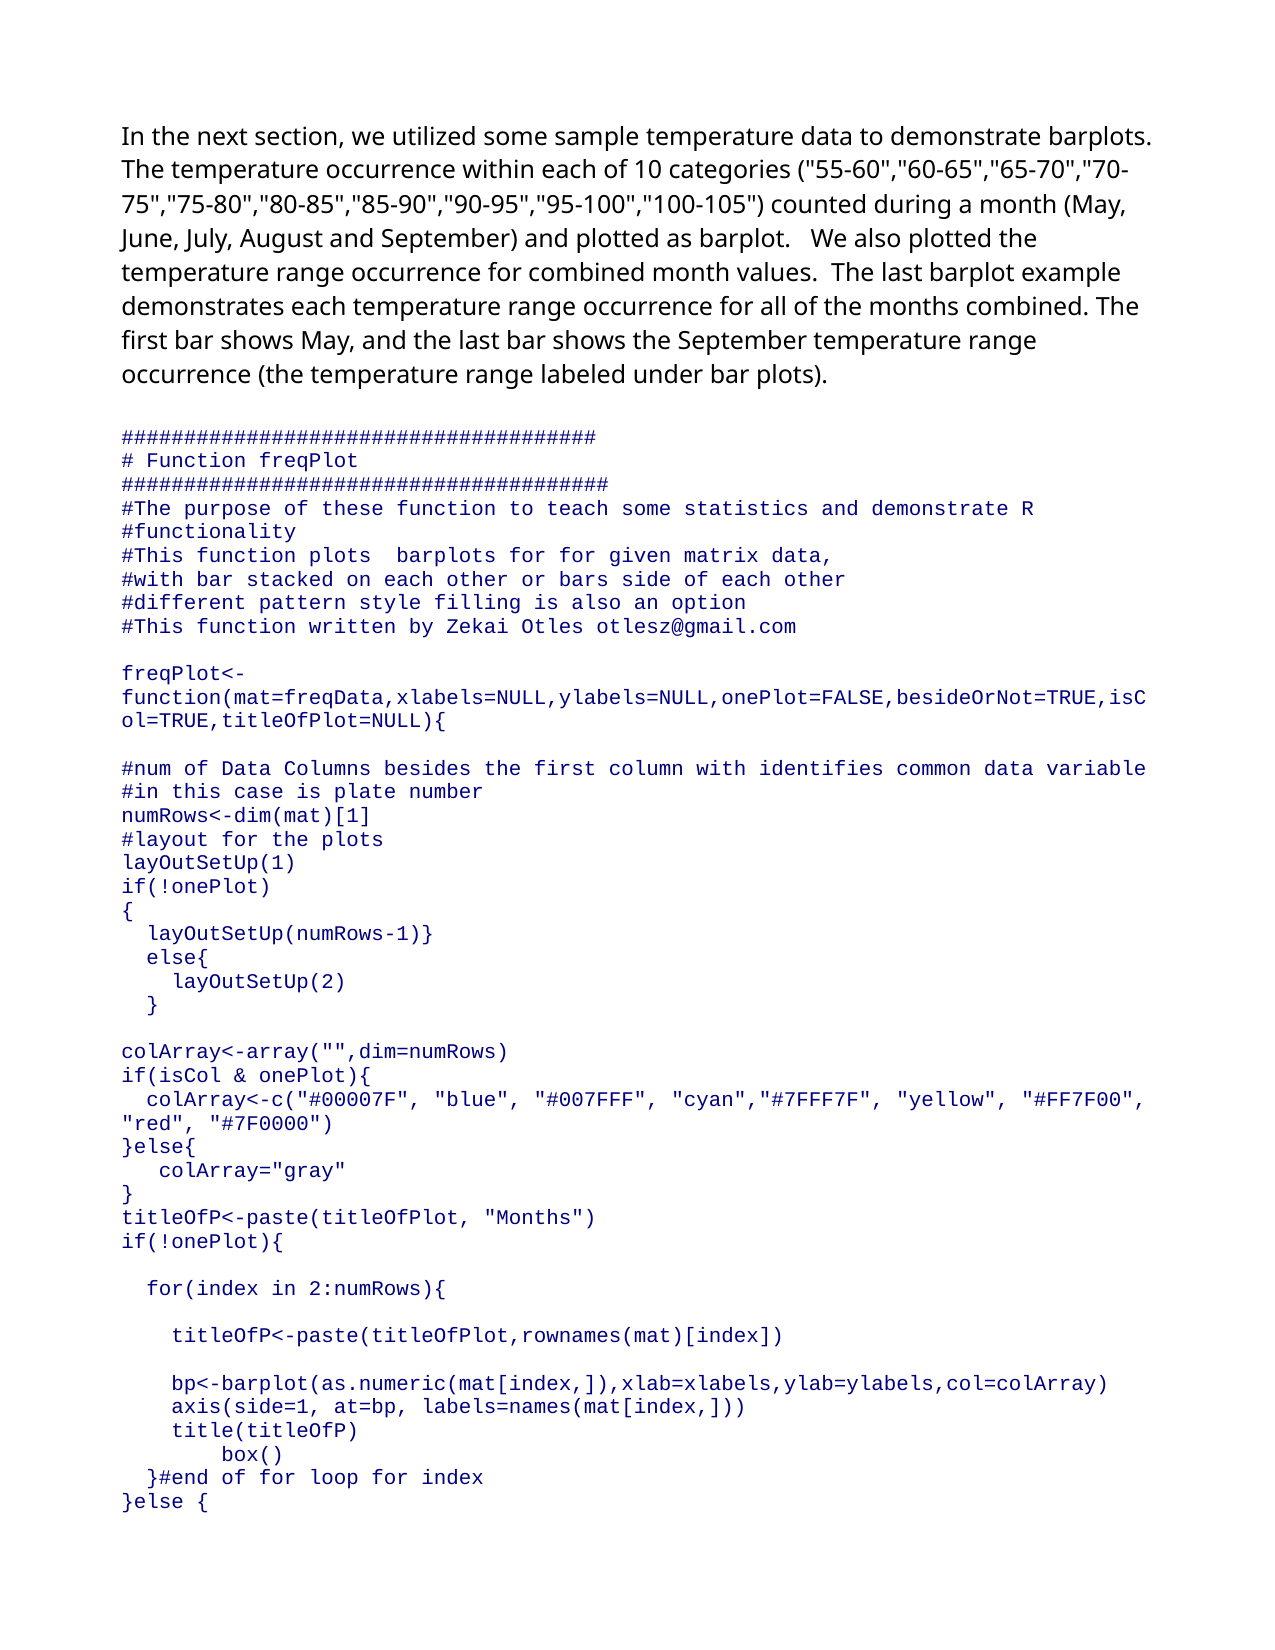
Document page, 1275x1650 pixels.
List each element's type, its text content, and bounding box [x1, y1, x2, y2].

text #num of Data Columns besides the first column with identifies common data variable [121, 758, 1158, 781]
text #functionality [121, 521, 1158, 545]
text }else { [121, 1491, 1158, 1514]
text #with bar stacked on each other or bars side of each other [121, 569, 1158, 592]
text titleOfP<-paste(titleOfPlot,rownames(mat)[index]) [121, 1325, 1158, 1349]
text freqPlot<-function(mat=freqData,xlabels=NULL,ylabels=NULL,onePlot=FALSE,besideOrNot=TRUE,isCol=TRUE,titleOfPlot=NULL){ [121, 663, 1158, 734]
text bp<-barplot(as.numeric(mat[index,]),xlab=xlabels,ylab=ylabels,col=colArray) [121, 1373, 1158, 1396]
text In the next section, we utilized some sample temperature data to demonstrate barplots. The temperature occurrence within each of 10 categories ("55-60","60-65","65-70","70-75","75-80","80-85","85-90","90-95","95-100","100-105") counted during a month (May, June, July, August and September) and plotted as barplot. We also plotted the temperature range occurrence for combined month values. The last barplot example demonstrates each temperature range occurrence for all of the months combined. The first bar shows May, and the last bar shows the September temperature range occurrence (the temperature range labeled under bar plots). [121, 118, 1158, 391]
text #This function plots barplots for for given matrix data, [121, 545, 1158, 569]
text #in this case is plate number [121, 781, 1158, 805]
text title(titleOfP) [121, 1420, 1158, 1443]
text }#end of for loop for index [121, 1467, 1158, 1491]
text if(!onePlot) [121, 876, 1158, 900]
text titleOfP<-paste(titleOfPlot, "Months") [121, 1207, 1158, 1231]
text if(!onePlot){ [121, 1231, 1158, 1254]
text colArray<-c("#00007F", "blue", "#007FFF", "cyan","#7FFF7F", "yellow", "#FF7F00", "red", "#7F0000") [121, 1089, 1158, 1136]
text if(isCol & onePlot){ [121, 1065, 1158, 1089]
text ####################################### [121, 474, 1158, 498]
text else{ [121, 947, 1158, 971]
text box() [121, 1443, 1158, 1467]
text # Function freqPlot [121, 450, 1158, 474]
text colArray<-array("",dim=numRows) [121, 1042, 1158, 1065]
text } [121, 994, 1158, 1018]
text layOutSetUp(1) [121, 852, 1158, 876]
text layOutSetUp(2) [121, 971, 1158, 994]
text { [121, 900, 1158, 923]
text axis(side=1, at=bp, labels=names(mat[index,])) [121, 1396, 1158, 1420]
text #different pattern style filling is also an option [121, 592, 1158, 616]
text #layout for the plots [121, 829, 1158, 852]
text #The purpose of these function to teach some statistics and demonstrate R [121, 498, 1158, 521]
text } [121, 1183, 1158, 1207]
text #This function written by Zekai Otles otlesz@gmail.com [121, 616, 1158, 639]
text colArray="gray" [121, 1160, 1158, 1183]
text numRows<-dim(mat)[1] [121, 805, 1158, 829]
text layOutSetUp(numRows-1)} [121, 923, 1158, 947]
text for(index in 2:numRows){ [121, 1278, 1158, 1302]
text ###################################### [121, 427, 1158, 450]
text }else{ [121, 1136, 1158, 1160]
